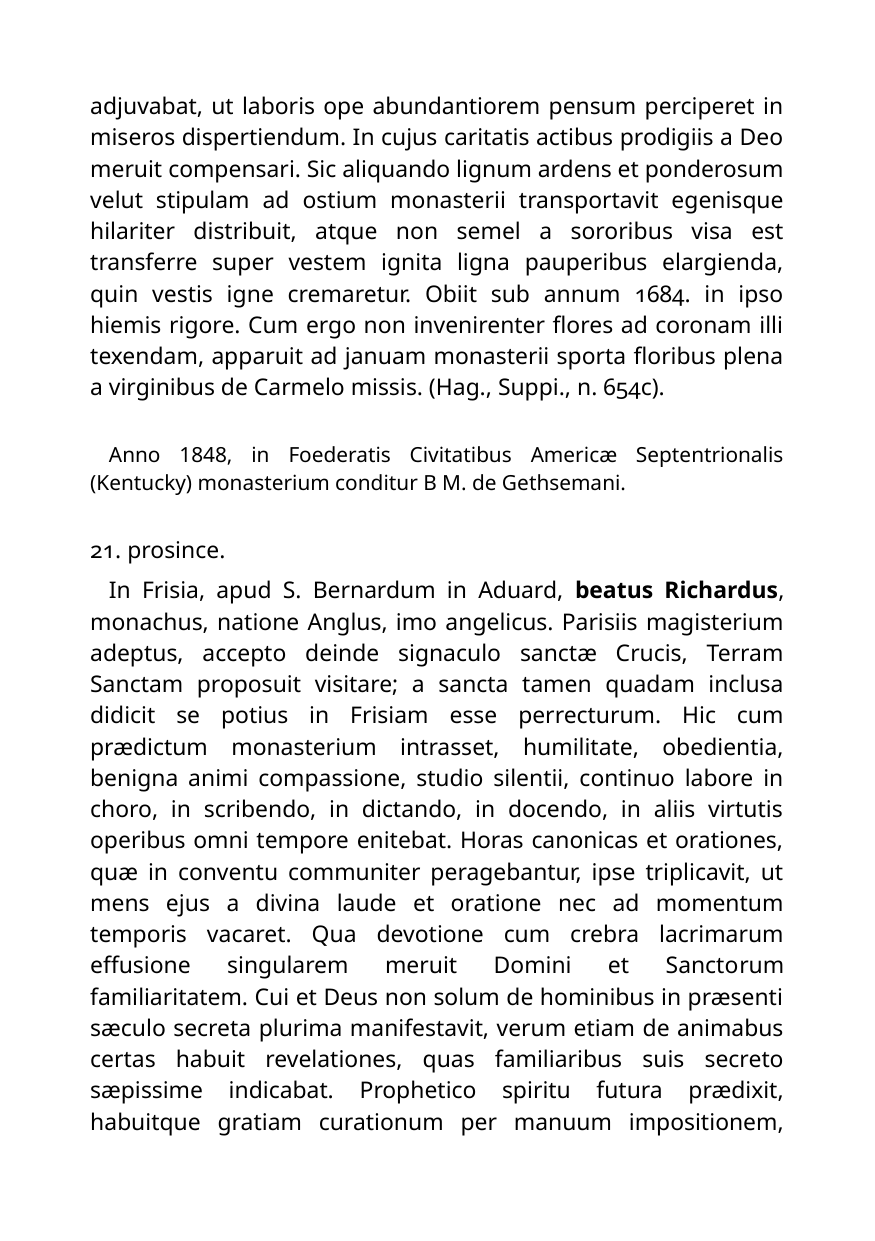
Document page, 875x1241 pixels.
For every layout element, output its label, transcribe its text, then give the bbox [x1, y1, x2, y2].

text adjuvabat, ut laboris ope abundantiorem pensum perciperet in miseros dispertiendum. In cujus caritatis actibus prodigiis a Deo meruit compensari. Sic aliquando lignum ardens et ponderosum velut stipulam ad ostium monasterii transportavit egenisque hilariter distribuit, atque non semel a sororibus visa est transferre super vestem ignita ligna pauperibus elargienda, quin vestis igne cremaretur. Obiit sub annum 1684. in ipso hiemis rigore. Cum ergo non invenirenter flores ad coronam illi texendam, apparuit ad januam monasterii sporta floribus plena a virginibus de Carmelo missis. (Hag., Suppi., n. 654c). [90, 90, 784, 402]
text Anno 1848, in Foederatis Civitatibus Americæ Septentrionalis (Kentucky) monasterium conditur B M. de Gethsemani. [90, 440, 784, 497]
text In Frisia, apud S. Bernardum in Aduard, beatus Richardus, monachus, natione Anglus, imo angelicus. Parisiis magisterium adeptus, accepto deinde signaculo sanctæ Crucis, Terram Sanctam proposuit visitare; a sancta tamen quadam inclusa didicit se potius in Frisiam esse perrecturum. Hic cum prædictum monasterium intrasset, humilitate, obedientia, benigna animi compassione, studio silentii, continuo labore in choro, in scribendo, in dictando, in docendo, in aliis virtutis operibus omni tempore enitebat. Horas canonicas et orationes, quæ in conventu communiter peragebantur, ipse triplicavit, ut mens ejus a divina laude et oratione nec ad momentum temporis vacaret. Qua devotione cum crebra lacrimarum effusione singularem meruit Domini et Sancto­rum familiaritatem. Cui et Deus non solum de hominibus in præsenti sæculo secreta plurima manifestavit, verum etiam de animabus certas habuit revelationes, quas familiaribus suis secreto sæpissime indicabat. Prophetico spiritu futura prædixit, habuitque gratiam curationum per manuum impositionem, [90, 574, 784, 1137]
text 21. prosince. [90, 534, 784, 565]
